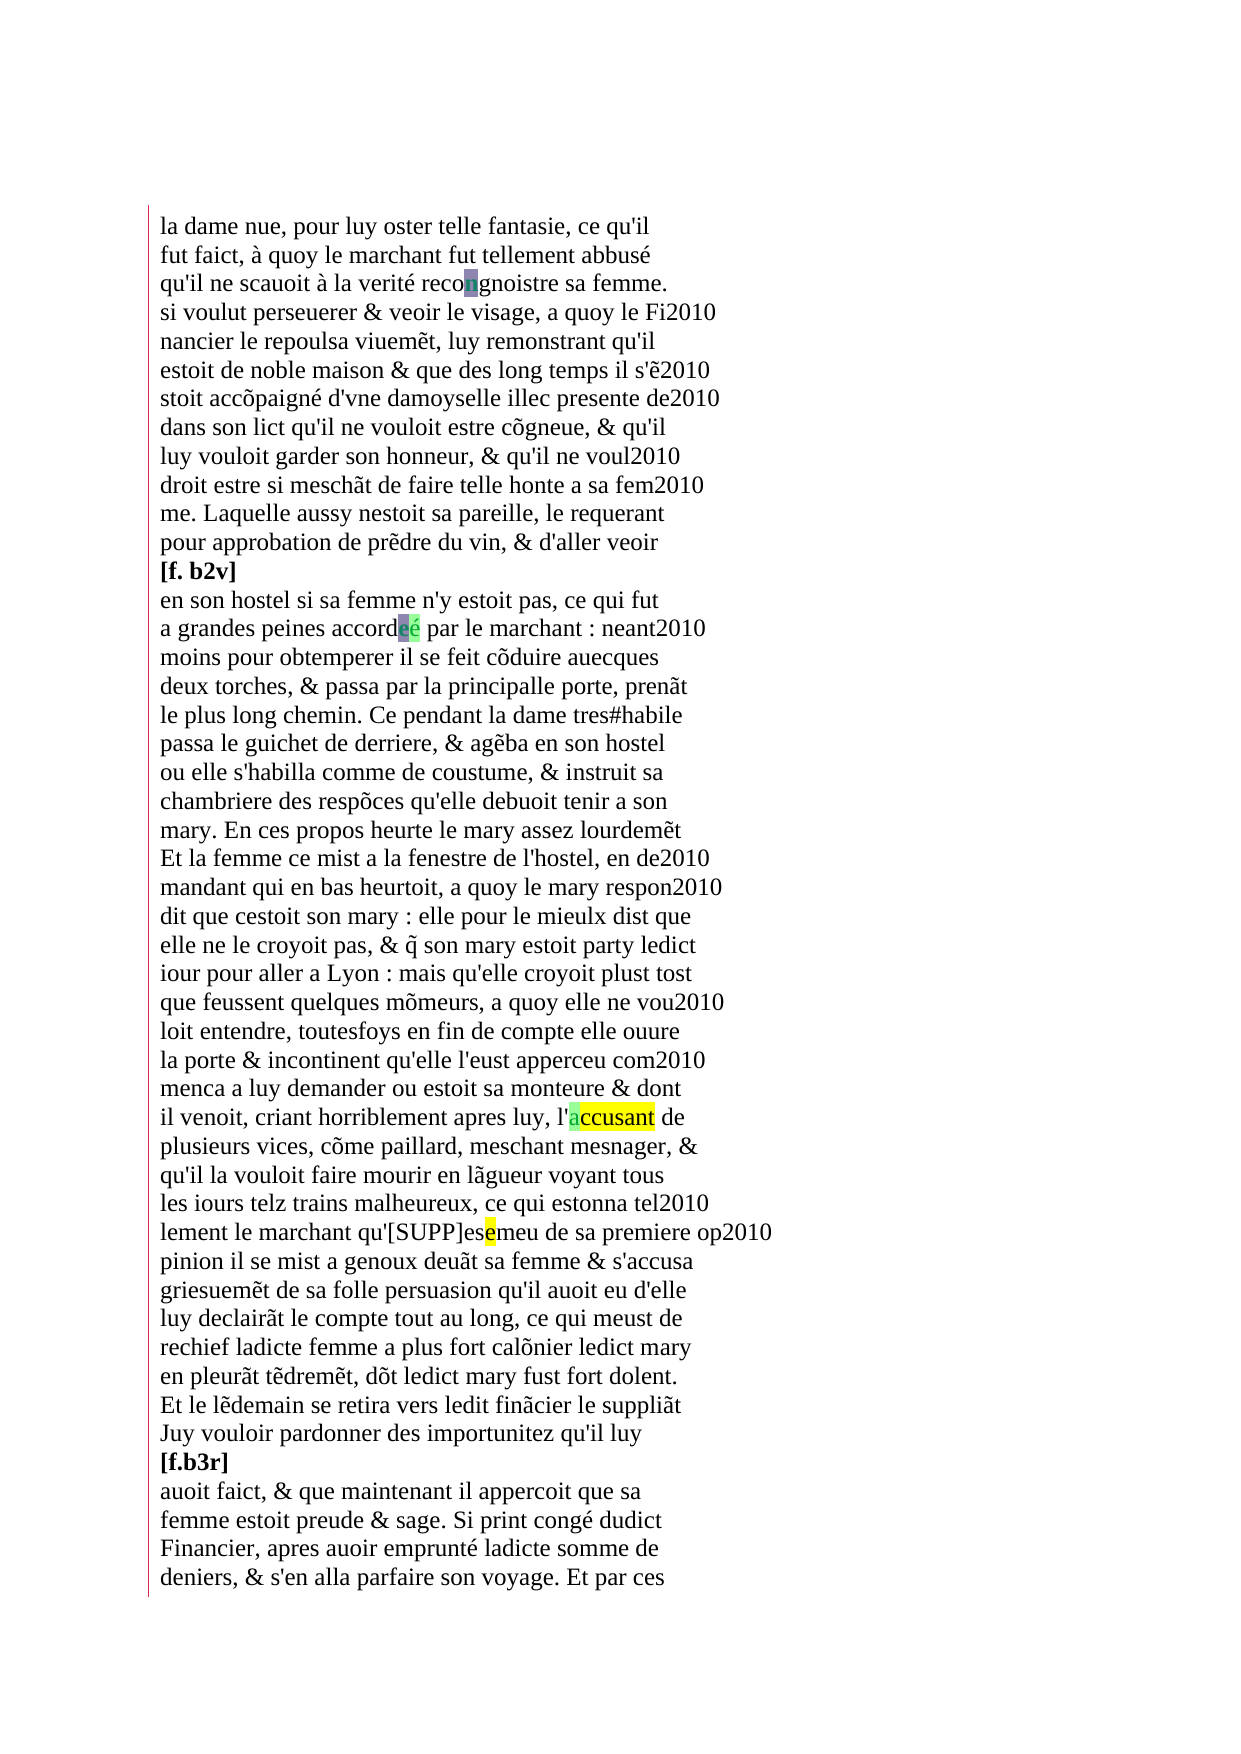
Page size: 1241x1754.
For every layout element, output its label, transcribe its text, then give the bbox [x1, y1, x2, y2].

text la dame nue, pour luy oster telle fantasie, ce qu'il fut faict, à quoy le marchant fut tellement abbusé qu'il ne scauoit à la verité recongnoistre sa femme. si voulut perseuerer & veoir le visage, a quoy le Fi2010 nancier le repoulsa viuemẽt, luy remonstrant qu'il estoit de noble maison & que des long temps il s'ẽ2010 stoit accõpaigné d'vne damoyselle illec presente de2010 dans son lict qu'il ne vouloit estre cõgneue, & qu'il luy vouloit garder son honneur, & qu'il ne voul2010 droit estre si meschãt de faire telle honte a sa fem2010 me. Laquelle aussy nestoit sa pareille, le requerant pour approbation de prẽdre du vin, & d'aller veoir [f. b2v] en son hostel si sa femme n'y estoit pas, ce qui fut a grandes peines accordeé par le marchant : neant2010 moins pour obtemperer il se feit cõduire auecques deux torches, & passa par la principalle porte, prenãt le plus long chemin. Ce pendant la dame tres#habile passa le guichet de derriere, & agẽba en son hostel ou elle s'habilla comme de coustume, & instruit sa chambriere des respõces qu'elle debuoit tenir a son mary. En ces propos heurte le mary assez lourdemẽt Et la femme ce mist a la fenestre de l'hostel, en de2010 mandant qui en bas heurtoit, a quoy le mary respon2010 dit que cestoit son mary : elle pour le mieulx dist que elle ne le croyoit pas, & q̃ son mary estoit party ledict iour pour aller a Lyon : mais qu'elle croyoit plust tost que feussent quelques mõmeurs, a quoy elle ne vou2010 loit entendre, toutesfoys en fin de compte elle ouure la porte & incontinent qu'elle l'eust apperceu com2010 menca a luy demander ou estoit sa monteure & dont il venoit, criant horriblement apres luy, l'accusant de plusieurs vices, cõme paillard, meschant mesnager, & qu'il la vouloit faire mourir en lãgueur voyant tous les iours telz trains malheureux, ce qui estonna tel2010 lement le marchant qu'[SUPP]esemeu de sa premiere op2010 pinion il se mist a genoux deuãt sa femme & s'accusa griesuemẽt de sa folle persuasion qu'il auoit eu d'elle luy declairãt le compte tout au long, ce qui meust de rechief ladicte femme a plus fort calõnier ledict mary en pleurãt tẽdremẽt, dõt ledict mary fust fort dolent. Et le lẽdemain se retira vers ledit finãcier le suppliãt Juy vouloir pardonner des importunitez qu'il luy [f.b3r] auoit faict, & que maintenant il appercoit que sa femme estoit preude & sage. Si print congé dudict Financier, apres auoir emprunté ladicte somme de deniers, & s'en alla parfaire son voyage. Et par ces [149, 205, 1093, 1597]
